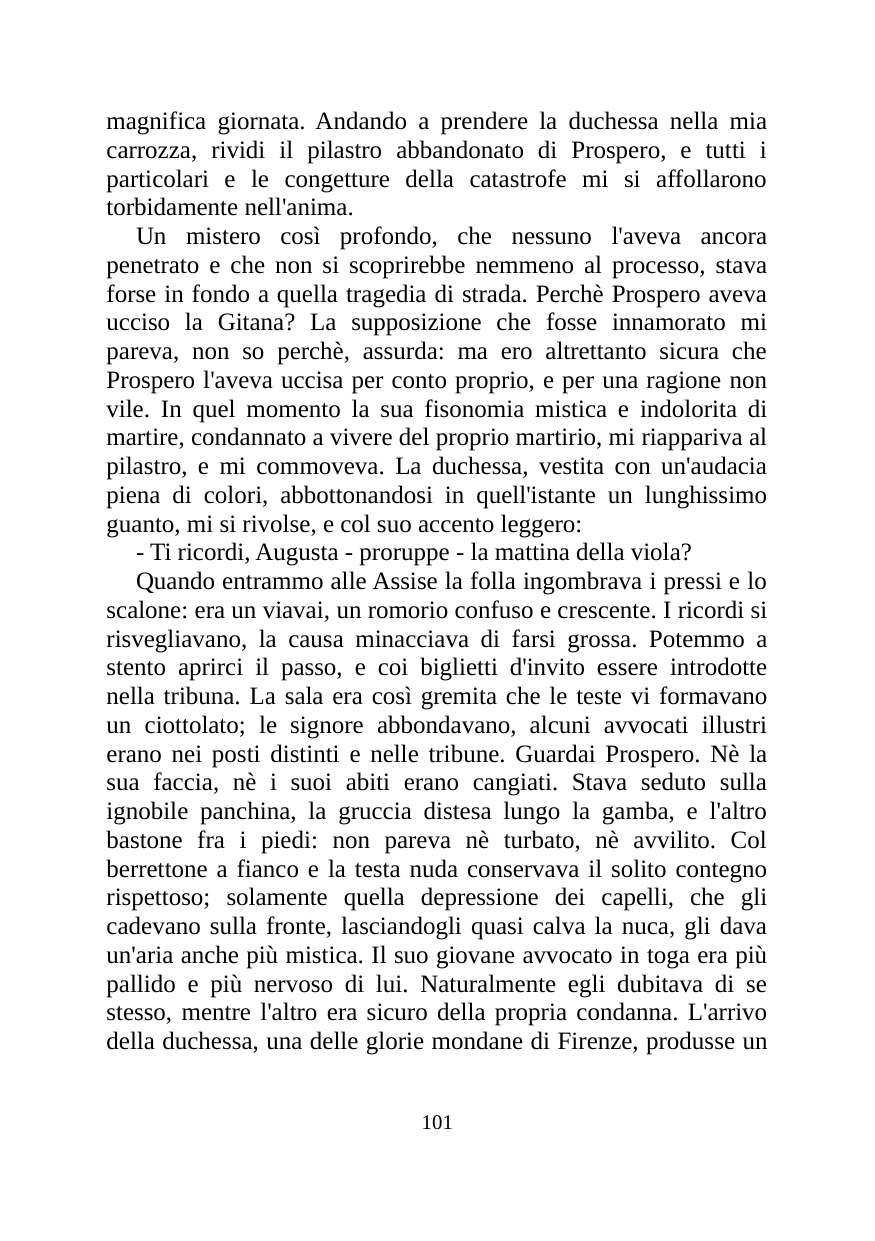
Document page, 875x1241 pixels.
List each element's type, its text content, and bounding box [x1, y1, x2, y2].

text - Ti ricordi, Augusta - proruppe - la mattina della viola? [106, 537, 768, 566]
text magnifica giornata. Andando a prendere la duchessa nella mia carrozza, rividi il pilastro abbandonato di Prospero, e tutti i particolari e le congetture della catastrofe mi si affollarono torbidamente nell'anima. [106, 106, 768, 221]
text Quando entrammo alle Assise la folla ingombrava i pressi e lo scalone: era un viavai, un romorio confuso e crescente. I ricordi si risvegliavano, la causa minacciava di farsi grossa. Potemmo a stento aprirci il passo, e coi biglietti d'invito essere introdotte nella tribuna. La sala era così gremita che le teste vi formavano un ciottolato; le signore abbondavano, alcuni avvocati illustri erano nei posti distinti e nelle tribune. Guardai Prospero. Nè la sua faccia, nè i suoi abiti erano cangiati. Stava seduto sulla ignobile panchina, la gruccia distesa lungo la gamba, e l'altro bastone fra i piedi: non pareva nè turbato, nè avvilito. Col berrettone a fianco e la testa nuda conservava il solito contegno rispettoso; solamente quella depressione dei capelli, che gli cadevano sulla fronte, lasciandogli quasi calva la nuca, gli dava un'aria anche più mistica. Il suo giovane avvocato in toga era più pallido e più nervoso di lui. Naturalmente egli dubitava di se stesso, mentre l'altro era sicuro della propria condanna. L'arrivo della duchessa, una delle glorie mondane di Firenze, produsse un [106, 566, 768, 1055]
text Un mistero così profondo, che nessuno l'aveva ancora penetrato e che non si scoprirebbe nemmeno al processo, stava forse in fondo a quella tragedia di strada. Perchè Prospero aveva ucciso la Gitana? La supposizione che fosse innamorato mi pareva, non so perchè, assurda: ma ero altrettanto sicura che Prospero l'aveva uccisa per conto proprio, e per una ragione non vile. In quel momento la sua fisonomia mistica e indolorita di martire, condannato a vivere del proprio martirio, mi riappariva al pilastro, e mi commoveva. La duchessa, vestita con un'audacia piena di colori, abbottonandosi in quell'istante un lunghissimo guanto, mi si rivolse, e col suo accento leggero: [106, 221, 768, 537]
